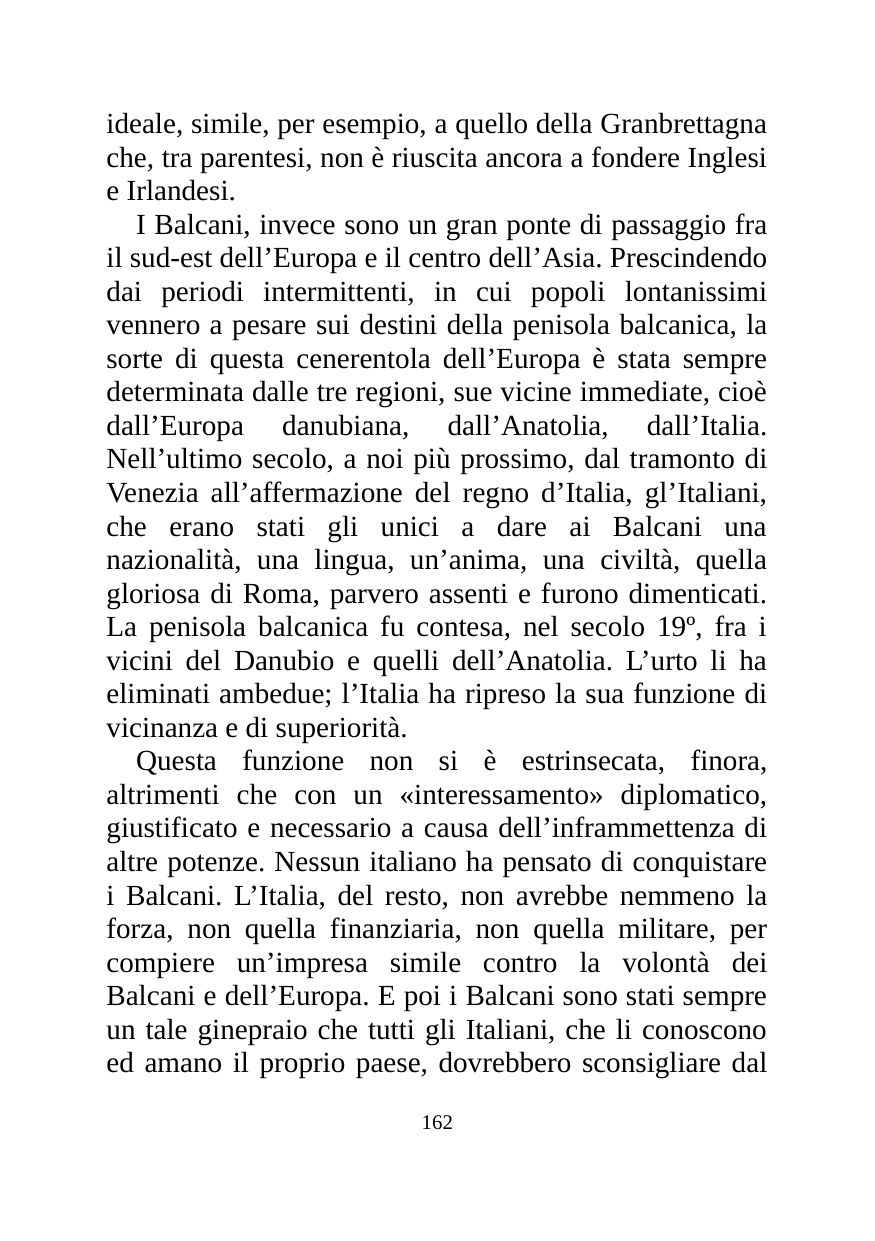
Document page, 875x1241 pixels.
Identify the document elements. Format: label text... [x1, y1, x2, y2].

text I Balcani, invece sono un gran ponte di passaggio fra il sud-est dell’Europa e il centro dell’Asia. Prescindendo dai periodi intermittenti, in cui popoli lontanissimi vennero a pesare sui destini della penisola balcanica, la sorte di questa cenerentola dell’Europa è stata sempre determinata dalle tre regioni, sue vicine immediate, cioè dall’Europa danubiana, dall’Anatolia, dall’Italia. Nell’ultimo secolo, a noi più prossimo, dal tramonto di Venezia all’affermazione del regno d’Italia, gl’Italiani, che erano stati gli unici a dare ai Balcani una nazionalità, una lingua, un’anima, una civiltà, quella gloriosa di Roma, parvero assenti e furono dimenticati. La penisola balcanica fu contesa, nel secolo 19º, fra i vicini del Danubio e quelli dell’Anatolia. L’urto li ha eliminati ambedue; l’Italia ha ripreso la sua funzione di vicinanza e di superiorità. [106, 207, 768, 743]
text ideale, simile, per esempio, a quello della Granbrettagna che, tra parentesi, non è riuscita ancora a fondere Inglesi e Irlandesi. [106, 106, 768, 207]
text Questa funzione non si è estrinsecata, finora, altrimenti che con un «interessamento» diplomatico, giustificato e necessario a causa dell’inframmettenza di altre potenze. Nessun italiano ha pensato di conquistare i Balcani. L’Italia, del resto, non avrebbe nemmeno la forza, non quella finanziaria, non quella militare, per compiere un’impresa simile contro la volontà dei Balcani e dell’Europa. E poi i Balcani sono stati sempre un tale ginepraio che tutti gli Italiani, che li conoscono ed amano il proprio paese, dovrebbero sconsigliare dal [106, 743, 768, 1079]
